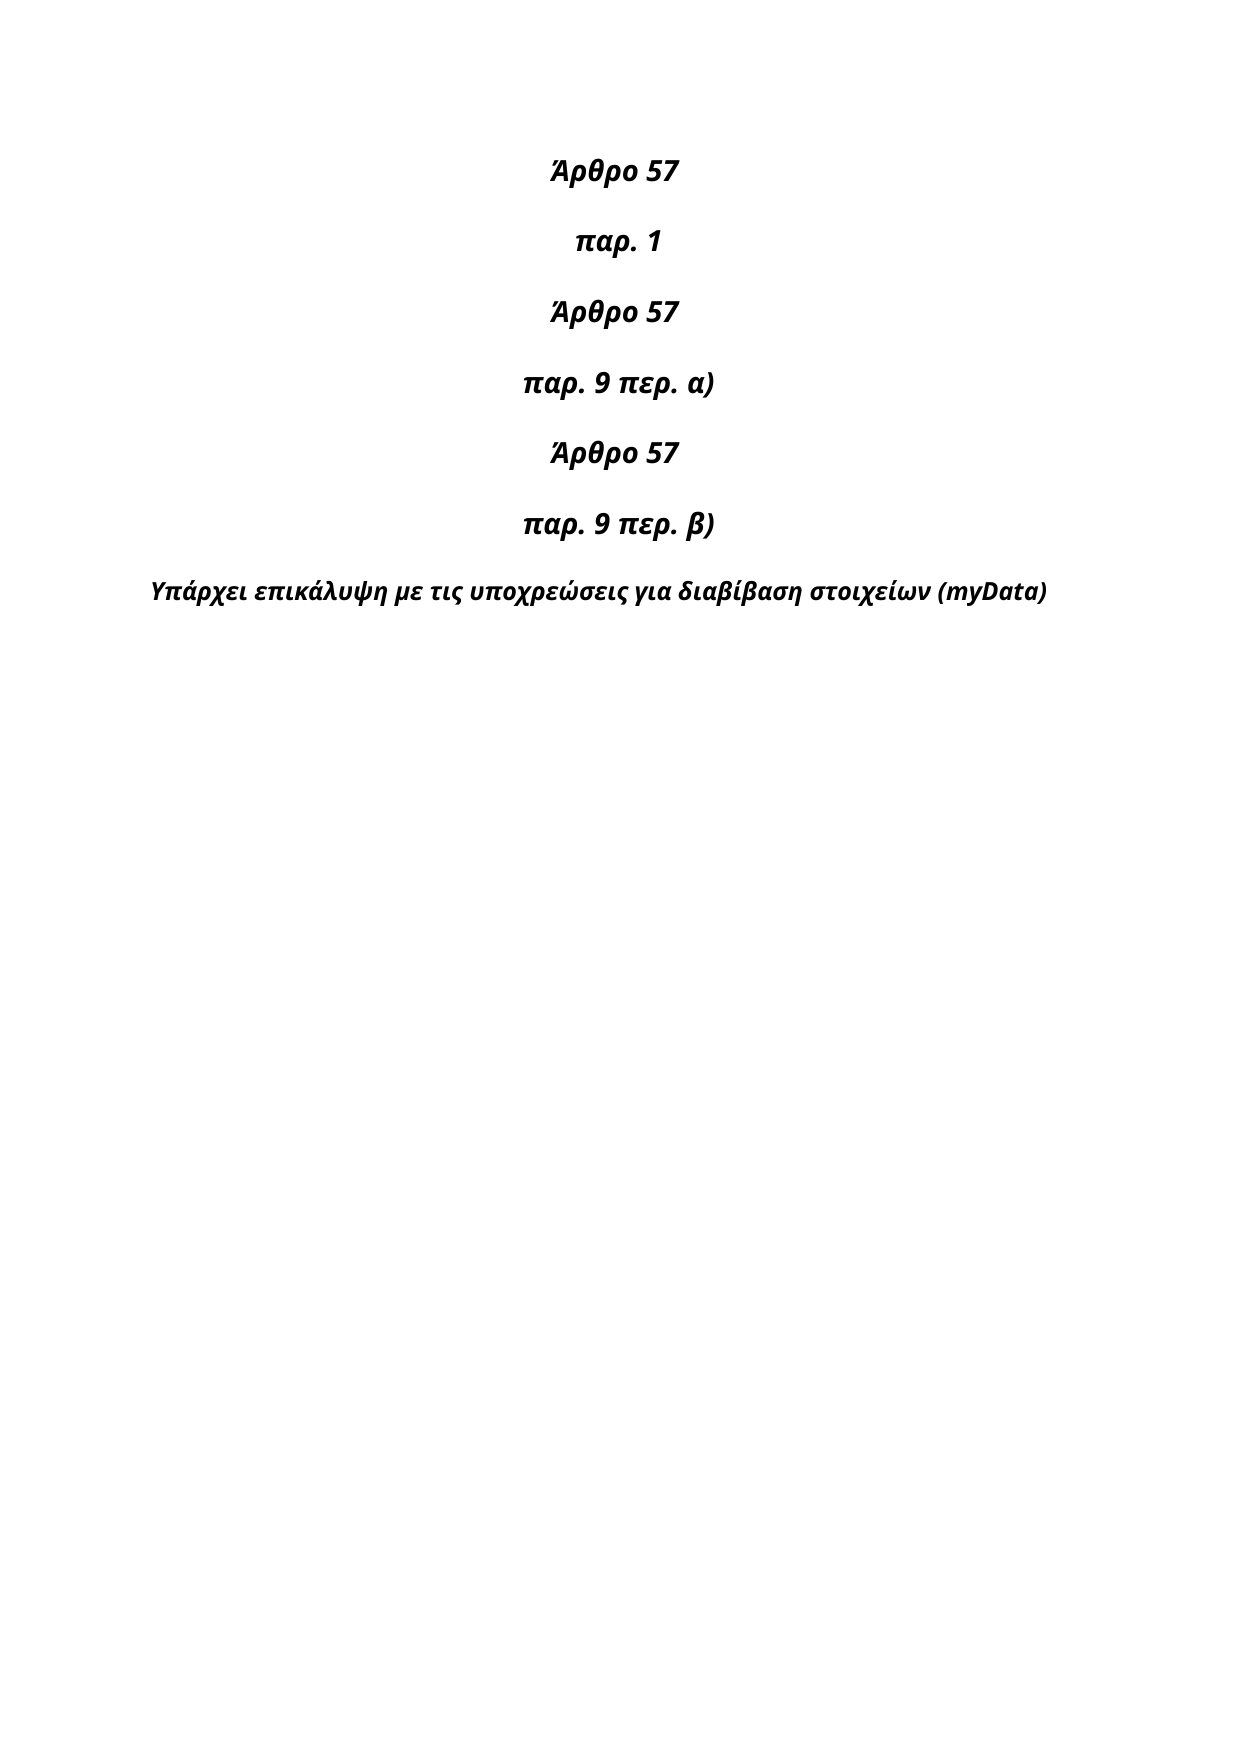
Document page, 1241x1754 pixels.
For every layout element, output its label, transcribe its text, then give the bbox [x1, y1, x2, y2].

subtitle Άρθρο 57 [150, 150, 1090, 190]
text Υπάρχει επικάλυψη με τις υποχρεώσεις για διαβίβαση στοιχείων (myData) [150, 574, 1090, 608]
subtitle Άρθρο 57 [150, 432, 1090, 472]
subtitle παρ. 1 [150, 221, 1090, 260]
subtitle Άρθρο 57 [150, 291, 1090, 331]
subtitle παρ. 9 περ. α) [150, 362, 1090, 402]
subtitle παρ. 9 περ. β) [150, 503, 1090, 543]
